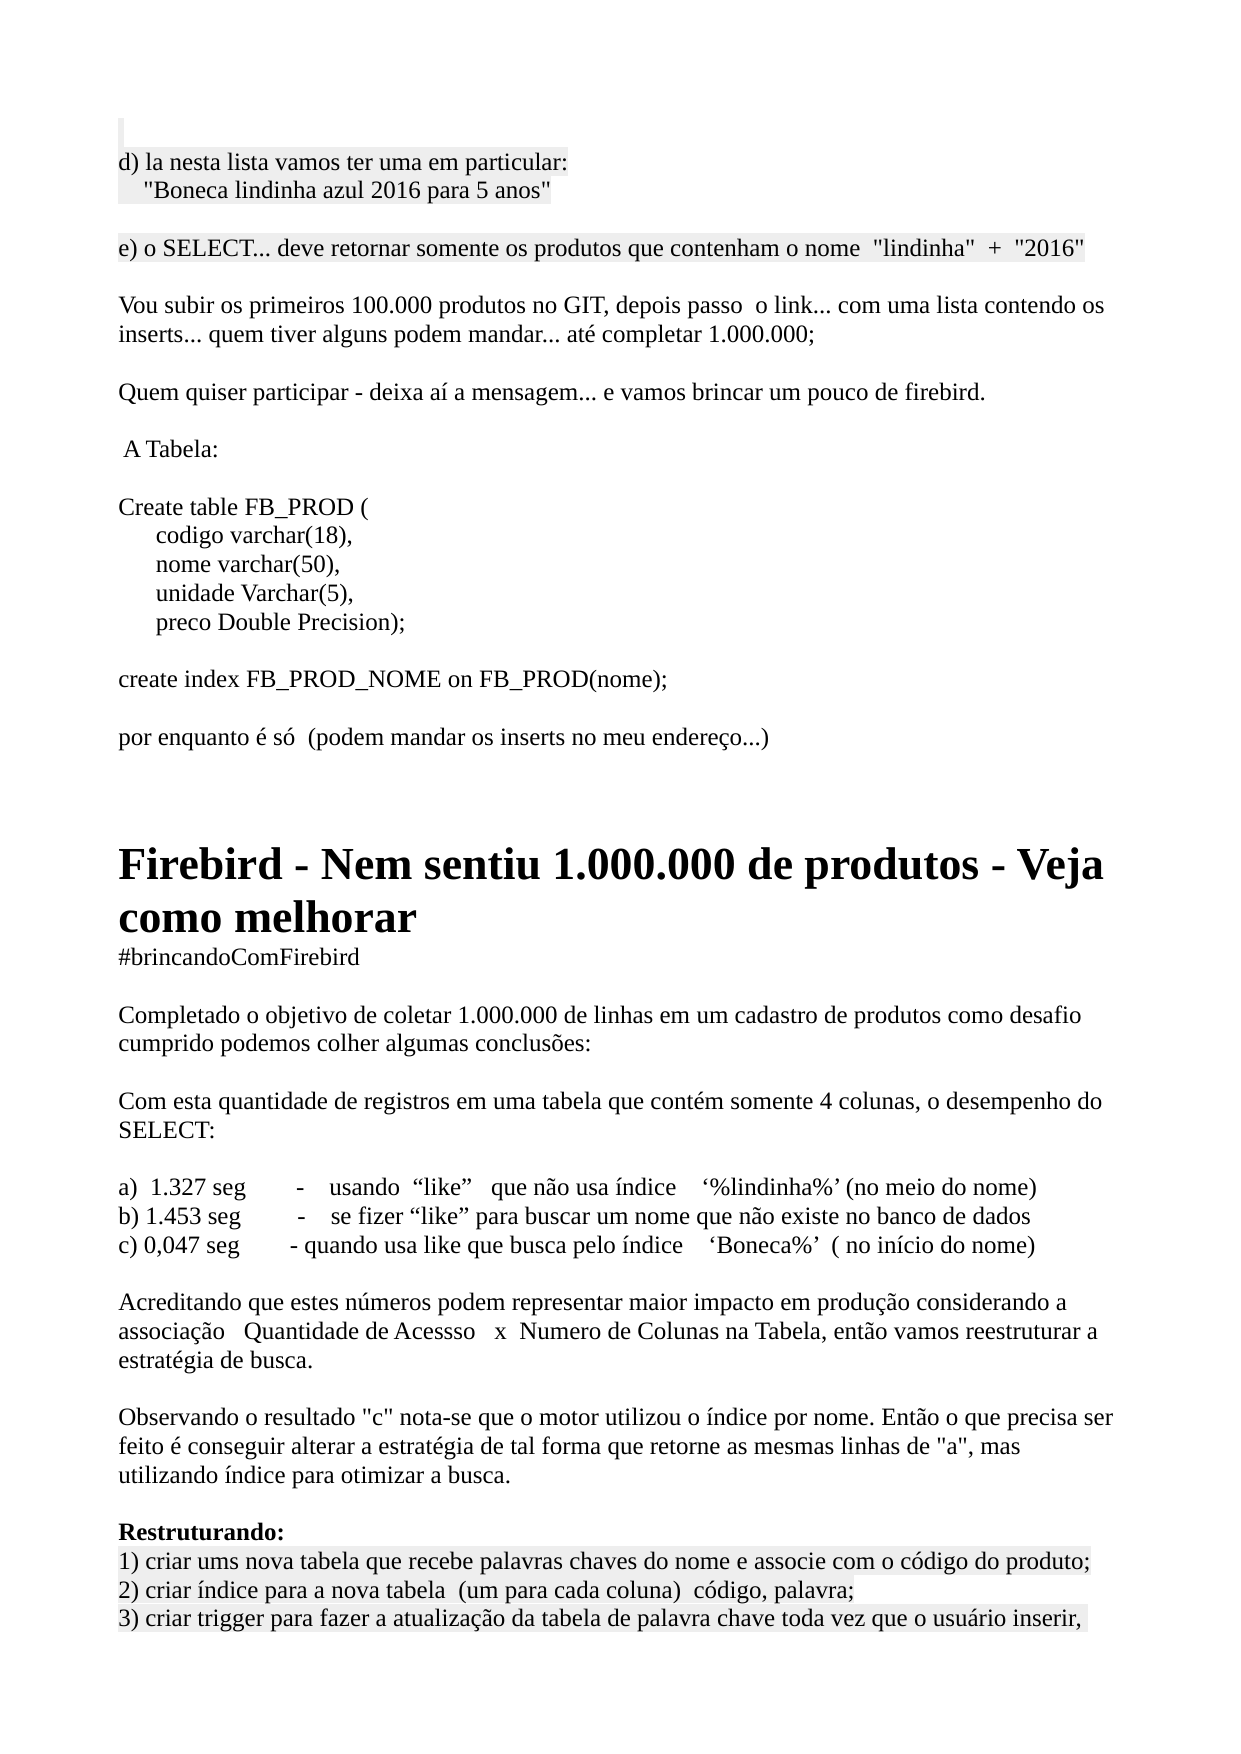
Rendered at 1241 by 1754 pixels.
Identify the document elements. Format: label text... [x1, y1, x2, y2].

text nome varchar(50), [118, 549, 1122, 578]
text Com esta quantidade de registros em uma tabela que contém somente 4 colunas, o desempenho do SELECT: [118, 1086, 1122, 1143]
text Observando o resultado "c" nota-se que o motor utilizou o índice por nome. Então o que precisa ser feito é conseguir alterar a estratégia de tal forma que retorne as mesmas linhas de "a", mas utilizando índice para otimizar a busca. [118, 1402, 1122, 1488]
text Restruturando: [118, 1517, 1122, 1546]
text a) 1.327 seg - usando “like” que não usa índice ‘%lindinha%’ (no meio do nome) [118, 1172, 1122, 1201]
text 2) criar índice para a nova tabela (um para cada coluna) código, palavra; [118, 1575, 1122, 1603]
text Vou subir os primeiros 100.000 produtos no GIT, depois passo o link... com uma lista contendo os inserts... quem tiver alguns podem mandar... até completar 1.000.000; [118, 291, 1122, 348]
text create index FB_PROD_NOME on FB_PROD(nome); [118, 664, 1122, 693]
text Quem quiser participar - deixa aí a mensagem... e vamos brincar um pouco de firebird. [118, 377, 1122, 406]
text "Boneca lindinha azul 2016 para 5 anos" [118, 176, 1122, 204]
text preco Double Precision); [118, 607, 1122, 636]
text d) la nesta lista vamos ter uma em particular: [118, 147, 1122, 176]
text A Tabela: [118, 434, 1122, 463]
text Acreditando que estes números podem representar maior impacto em produção considerando a associação Quantidade de Acessso x Numero de Colunas na Tabela, então vamos reestruturar a estratégia de busca. [118, 1287, 1122, 1373]
text c) 0,047 seg - quando usa like que busca pelo índice ‘Boneca%’ ( no início do nome) [118, 1230, 1122, 1258]
text b) 1.453 seg - se fizer “like” para buscar um nome que não existe no banco de dados [118, 1201, 1122, 1230]
text por enquanto é só (podem mandar os inserts no meu endereço...) [118, 722, 1122, 751]
text 3) criar trigger para fazer a atualização da tabela de palavra chave toda vez que o usuário inserir, [118, 1603, 1122, 1632]
text #brincandoComFirebird [118, 942, 1122, 971]
text Completado o objetivo de coletar 1.000.000 de linhas em um cadastro de produtos como desafio cumprido podemos colher algumas conclusões: [118, 1000, 1122, 1057]
text unidade Varchar(5), [118, 578, 1122, 607]
text 1) criar ums nova tabela que recebe palavras chaves do nome e associe com o código do produto; [118, 1546, 1122, 1575]
text Firebird - Nem sentiu 1.000.000 de produtos - Veja como melhorar [118, 837, 1122, 942]
text Create table FB_PROD ( [118, 492, 1122, 521]
text codigo varchar(18), [118, 521, 1122, 549]
text e) o SELECT... deve retornar somente os produtos que contenham o nome "lindinha" + "2016" [118, 233, 1122, 262]
